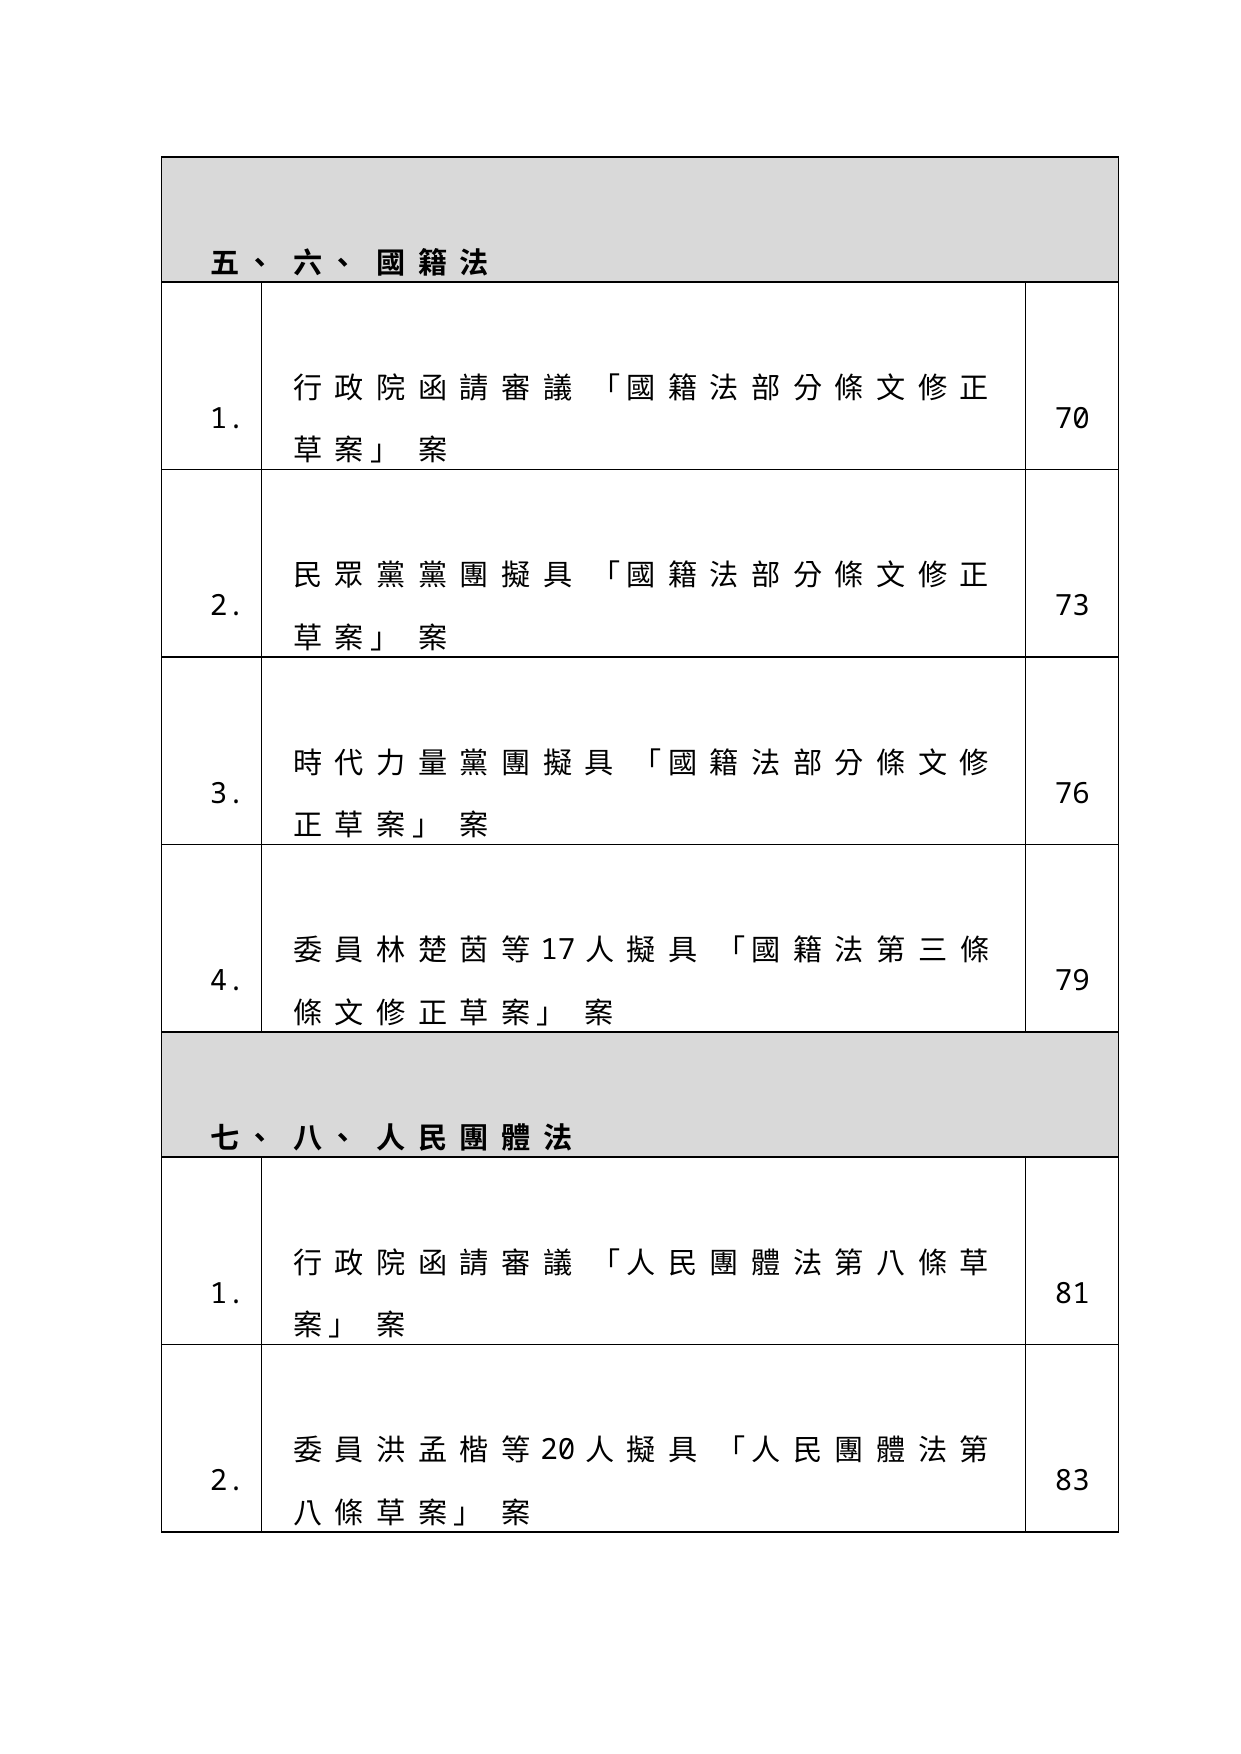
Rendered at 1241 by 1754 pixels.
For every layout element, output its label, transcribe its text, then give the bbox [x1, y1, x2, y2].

table_cell 時代力量黨團擬具「國籍法部分條文修正草案」案 [262, 658, 1025, 844]
table_cell 73 [1026, 470, 1118, 656]
table_cell 3. [162, 658, 261, 844]
table_cell 委員洪孟楷等20人擬具「人民團體法第八條草案」案 [262, 1345, 1025, 1531]
table_cell 81 [1026, 1158, 1118, 1344]
table_cell 五、六、國籍法 [162, 158, 1118, 281]
table_cell 2. [162, 470, 261, 656]
table_cell 79 [1026, 845, 1118, 1031]
table_cell 83 [1026, 1345, 1118, 1531]
table_cell 民眾黨黨團擬具「國籍法部分條文修正草案」案 [262, 470, 1025, 656]
table_cell 70 [1026, 283, 1118, 469]
table_cell 1. [162, 283, 261, 469]
table_cell 行政院函請審議「人民團體法第八條草案」案 [262, 1158, 1025, 1344]
table_cell 76 [1026, 658, 1118, 844]
table_cell 七、八、人民團體法 [162, 1033, 1118, 1156]
table_cell 委員林楚茵等17人擬具「國籍法第三條條文修正草案」案 [262, 845, 1025, 1031]
table_cell 4. [162, 845, 261, 1031]
table_cell 2. [162, 1345, 261, 1531]
table_cell 1. [162, 1158, 261, 1344]
table_cell 行政院函請審議「國籍法部分條文修正草案」案 [262, 283, 1025, 469]
